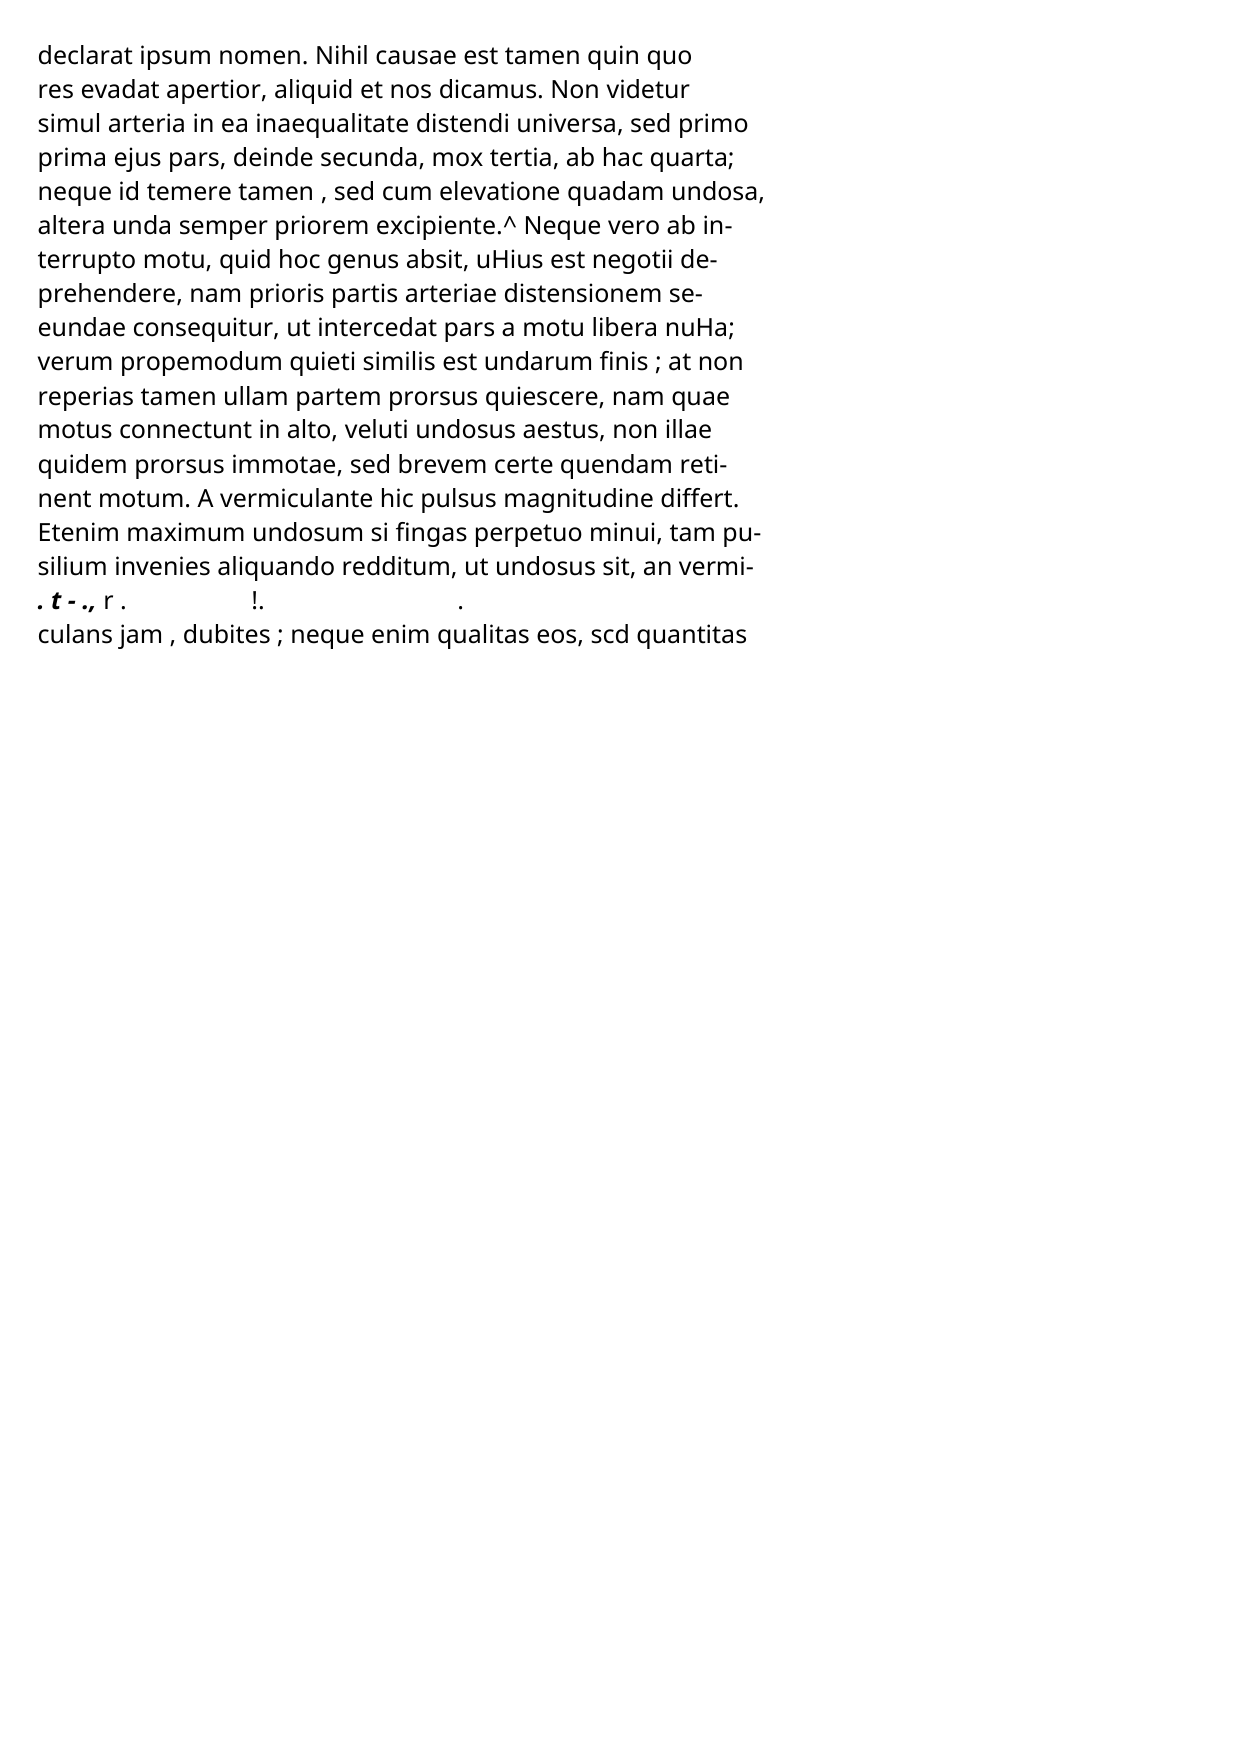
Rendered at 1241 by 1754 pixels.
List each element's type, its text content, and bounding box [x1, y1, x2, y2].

text culans jam , dubites ; neque enim qualitas eos, scd quantitas [37, 617, 1203, 651]
text declarat ipsum nomen. Nihil causae est tamen quin quo res evadat apertior, aliquid et nos dicamus. Non videtur simul arteria in ea inaequalitate distendi universa, sed primo prima ejus pars, deinde secunda, mox tertia, ab hac quarta; neque id temere tamen , sed cum elevatione quadam undosa, altera unda semper priorem excipiente.^ Neque vero ab in- terrupto motu, quid hoc genus absit, uHius est negotii de- prehendere, nam prioris partis arteriae distensionem se- eundae consequitur, ut intercedat pars a motu libera nuHa; verum propemodum quieti similis est undarum finis ; at non reperias tamen ullam partem prorsus quiescere, nam quae motus connectunt in alto, veluti undosus aestus, non illae quidem prorsus immotae, sed brevem certe quendam reti- nent motum. A vermiculante hic pulsus magnitudine differt. Etenim maximum undosum si fingas perpetuo minui, tam pu- silium invenies aliquando redditum, ut undosus sit, an vermi- . t - ., r . !. . [37, 37, 1203, 617]
